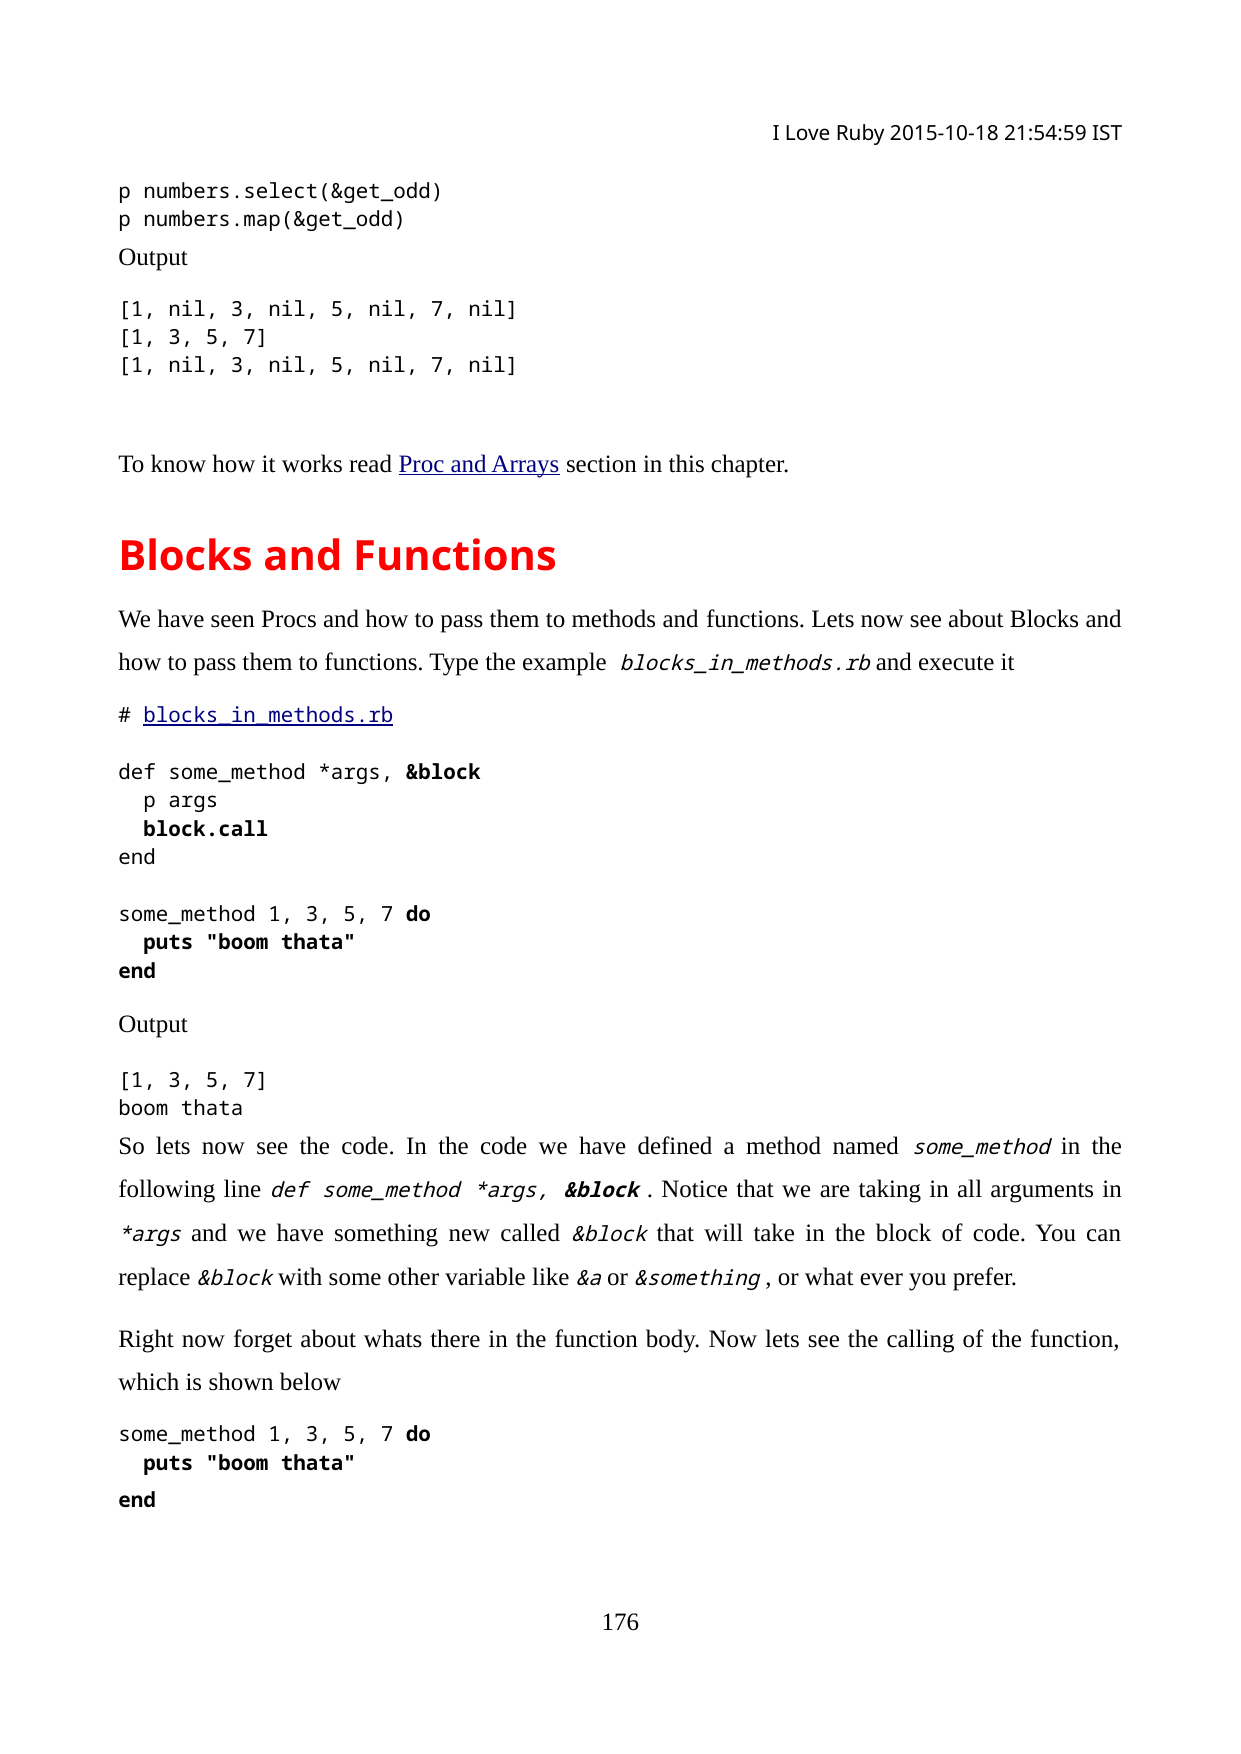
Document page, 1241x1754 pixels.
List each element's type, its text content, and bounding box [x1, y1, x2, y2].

text [1, 3, 5, 7] [118, 1065, 1122, 1093]
text puts "boom thata" [118, 1448, 1122, 1476]
text [1, nil, 3, nil, 5, nil, 7, nil] [118, 351, 1122, 379]
text end [118, 1485, 1122, 1513]
text puts "boom thata" [118, 927, 1122, 956]
text We have seen Procs and how to pass them to methods and functions. Lets now see about Blocks and how to pass them to functions. Type the example blocks_in_methods.rb and execute it [118, 604, 1122, 676]
text some_method 1, 3, 5, 7 do [118, 1419, 1122, 1448]
text block.call [118, 814, 1122, 842]
text Output [118, 1009, 1122, 1038]
text def some_method *args, &block [118, 757, 1122, 785]
text Output [118, 242, 1122, 271]
text p args [118, 785, 1122, 814]
text p numbers.map(&get_odd) [118, 204, 1122, 233]
text So lets now see the code. In the code we have defined a method named some_method in the following line def some_method *args, &block . Notice that we are taking in all arguments in *args and we have something new called &block that will take in the block of code. You can replace &block with some other variable like &a or &something , or what ever you prefer. [118, 1131, 1122, 1292]
text boom thata [118, 1093, 1122, 1122]
text end [118, 842, 1122, 871]
text To know how it works read Proc and Arrays section in this chapter. [118, 449, 1122, 477]
text p numbers.select(&get_odd) [118, 176, 1122, 204]
text [1, nil, 3, nil, 5, nil, 7, nil] [118, 294, 1122, 322]
text some_method 1, 3, 5, 7 do [118, 899, 1122, 927]
text end [118, 956, 1122, 984]
subtitle Blocks and Functions [118, 526, 1122, 582]
text # blocks_in_methods.rb [118, 700, 1122, 728]
text [1, 3, 5, 7] [118, 322, 1122, 351]
text Right now forget about whats there in the function body. Now lets see the calling of the function, which is shown below [118, 1324, 1122, 1396]
